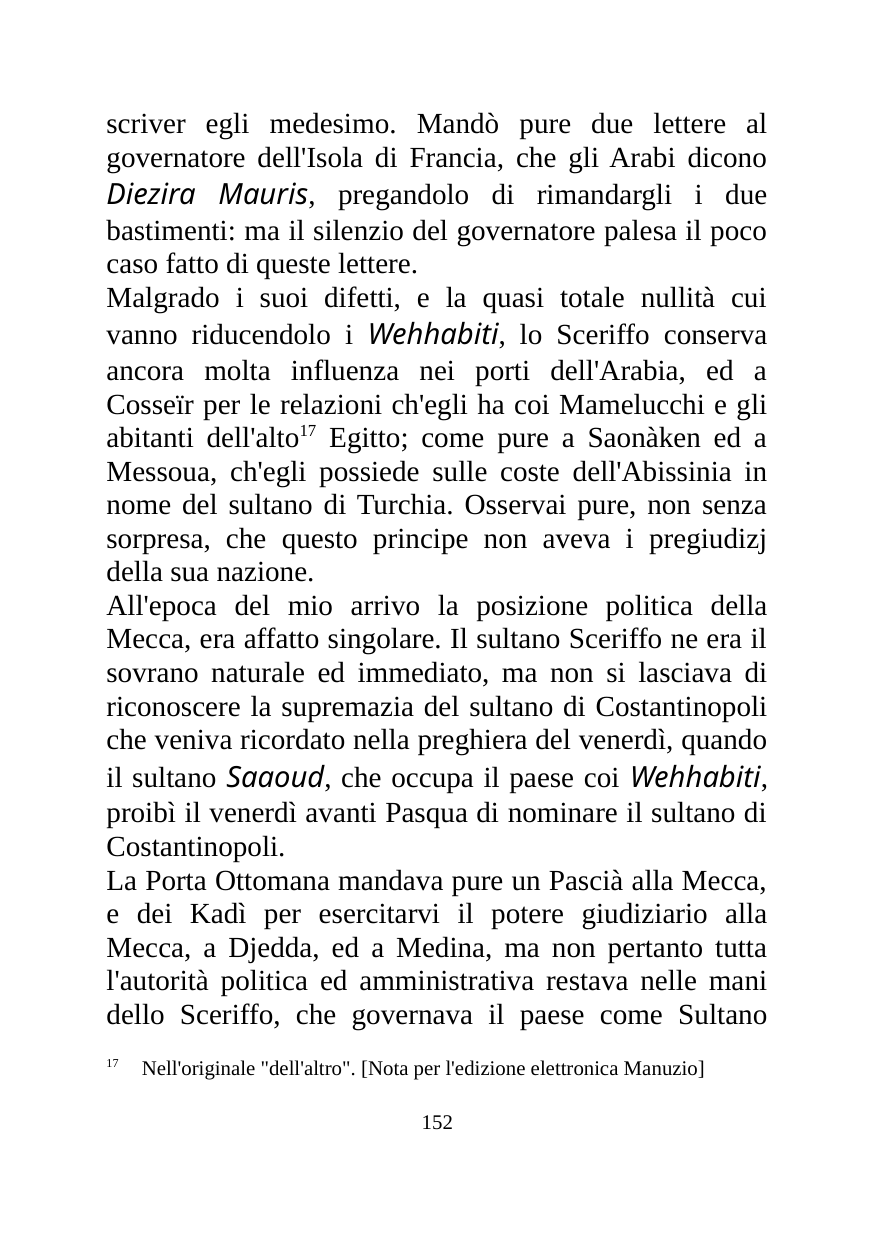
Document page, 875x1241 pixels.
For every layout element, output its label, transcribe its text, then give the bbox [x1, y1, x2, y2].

text All'epoca del mio arrivo la posizione politica della Mecca, era affatto singolare. Il sultano Sceriffo ne era il sovrano naturale ed immediato, ma non si lasciava di riconoscere la supremazia del sultano di Costantinopoli che veniva ricordato nella preghiera del venerdì, quando il sultano Saaoud, che occupa il paese coi Wehhabiti, proibì il venerdì avanti Pasqua di nominare il sultano di Costantinopoli. [106, 588, 768, 863]
text scriver egli medesimo. Mandò pure due lettere al governatore dell'Isola di Francia, che gli Arabi dicono Diezira Mauris, pregandolo di rimandargli i due bastimenti: ma il silenzio del governatore palesa il poco caso fatto di queste lettere. [106, 106, 768, 280]
text Nell'originale "dell'altro". [Nota per l'edizione elettronica Manuzio] [106, 1056, 768, 1080]
text La Porta Ottomana mandava pure un Pascià alla Mecca, e dei Kadì per esercitarvi il potere giudiziario alla Mecca, a Djedda, ed a Medina, ma non pertanto tutta l'autorità politica ed amministrativa restava nelle mani dello Sceriffo, che governava il paese come Sultano [106, 863, 768, 1030]
text Malgrado i suoi difetti, e la quasi totale nullità cui vanno riducendolo i Wehhabiti, lo Sceriffo conserva ancora molta influenza nei porti dell'Arabia, ed a Cosseïr per le relazioni ch'egli ha coi Mamelucchi e gli abitanti dell'alto Egitto; come pure a Saonàken ed a Messoua, ch'egli possiede sulle coste dell'Abissinia in nome del sultano di Turchia. Osservai pure, non senza sorpresa, che questo principe non aveva i pregiudizj della sua nazione. [106, 280, 768, 588]
